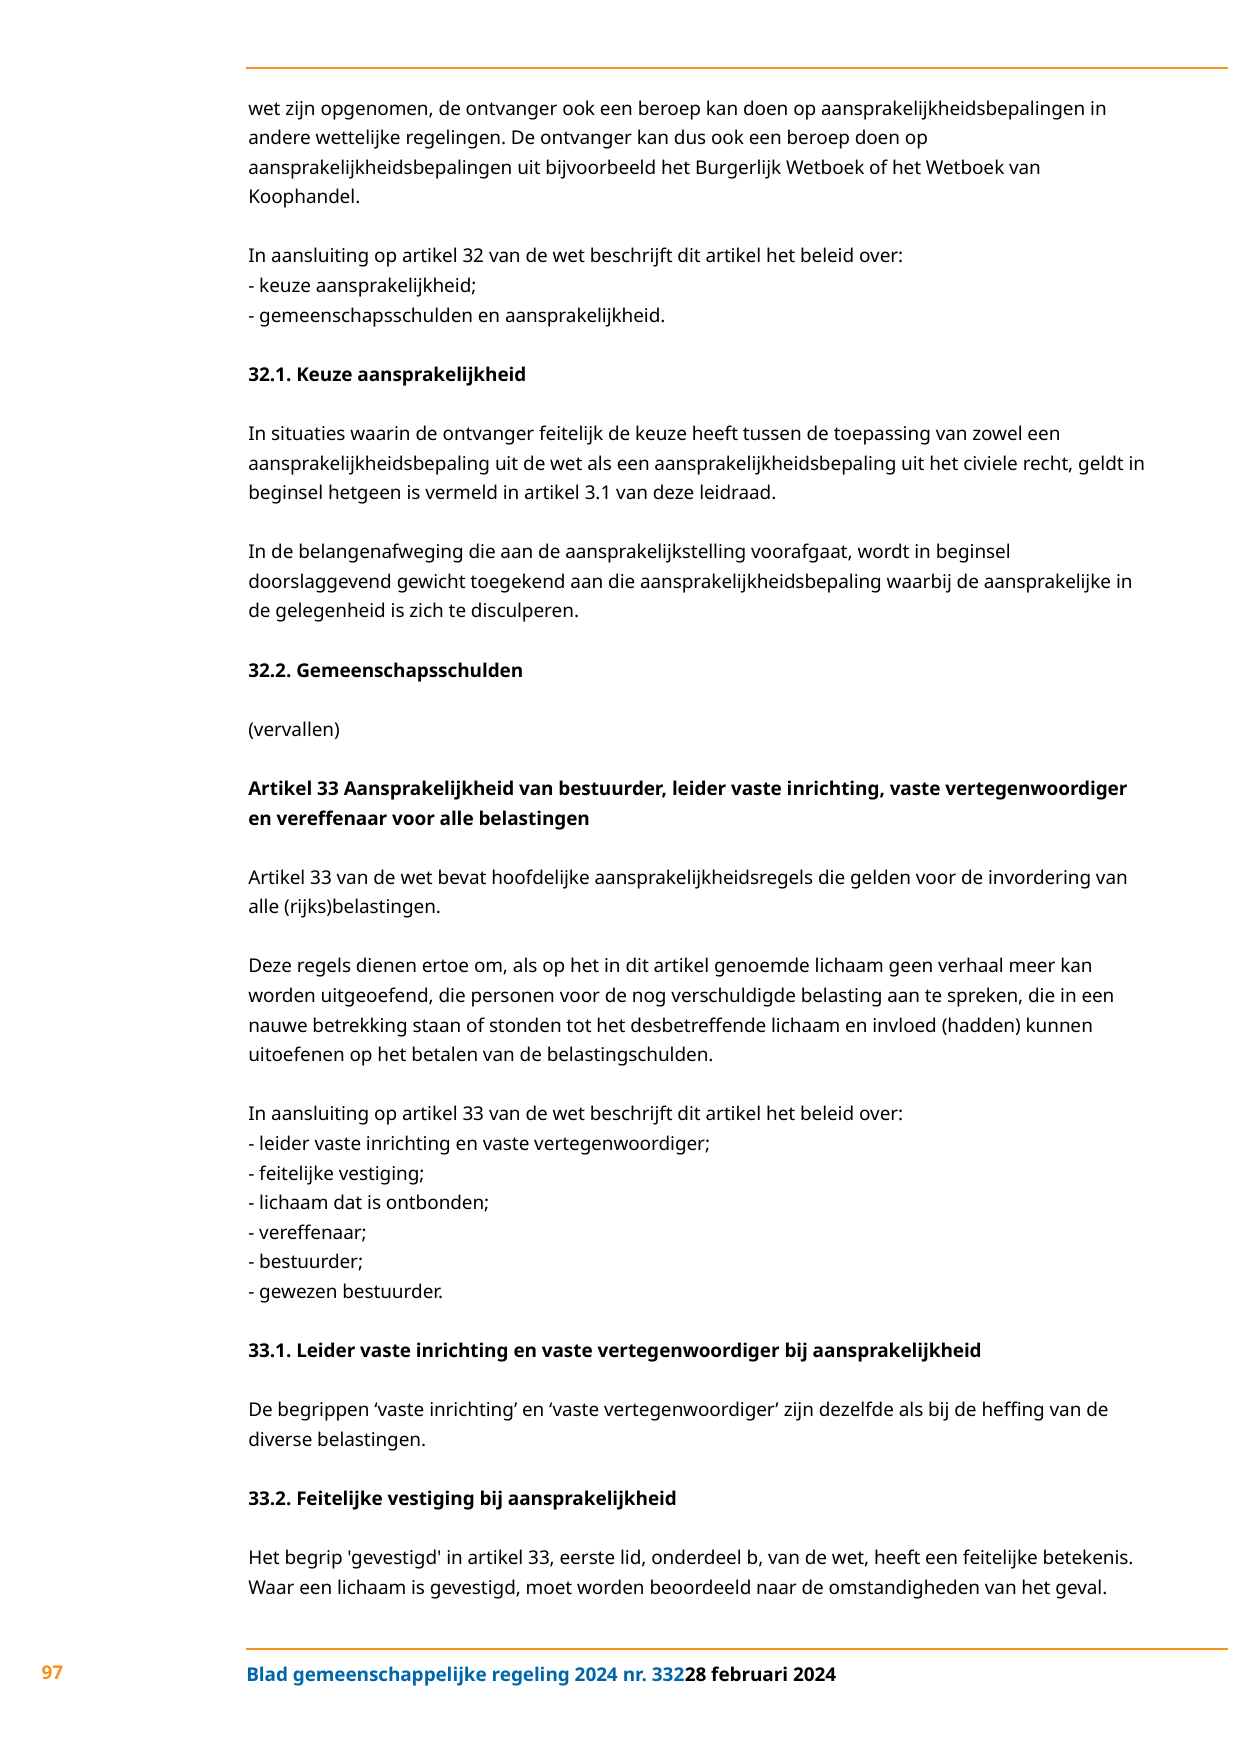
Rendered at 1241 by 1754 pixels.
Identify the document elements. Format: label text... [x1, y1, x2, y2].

picture [41, 47, 231, 172]
text (vervallen) [248, 716, 1152, 742]
text In aansluiting op artikel 32 van de wet beschrijft dit artikel het beleid over: [248, 243, 1152, 268]
text 33.1. Leider vaste inrichting en vaste vertegenwoordiger bij aansprakelijkheid [248, 1337, 1152, 1363]
text In situaties waarin de ontvanger feitelijk de keuze heeft tussen de toepassing van zowel een aansprakelijkheidsbepaling uit de wet als een aansprakelijkheidsbepaling uit het civiele recht, geldt in beginsel hetgeen is vermeld in artikel 3.1 van deze leidraad. [248, 420, 1152, 505]
text In aansluiting op artikel 33 van de wet beschrijft dit artikel het beleid over: [248, 1101, 1152, 1126]
text - bestuurder; [248, 1248, 1152, 1274]
text wet zijn opgenomen, de ontvanger ook een beroep kan doen op aansprakelijkheidsbepalingen in andere wettelijke regelingen. De ontvanger kan dus ook een beroep doen op aansprakelijkheidsbepalingen uit bijvoorbeeld het Burgerlijk Wetboek of het Wetboek van Koophandel. [248, 95, 1152, 209]
text - gemeenschapsschulden en aansprakelijkheid. [248, 302, 1152, 328]
text - keuze aansprakelijkheid; [248, 272, 1152, 298]
text - leider vaste inrichting en vaste vertegenwoordiger; [248, 1130, 1152, 1156]
text Artikel 33 Aansprakelijkheid van bestuurder, leider vaste inrichting, vaste vertegenwoordiger en vereffenaar voor alle belastingen [248, 775, 1152, 831]
text In de belangenafweging die aan de aansprakelijkstelling voorafgaat, wordt in beginsel doorslaggevend gewicht toegekend aan die aansprakelijkheidsbepaling waarbij de aansprakelijke in de gelegenheid is zich te disculperen. [248, 538, 1152, 623]
text Het begrip 'gevestigd' in artikel 33, eerste lid, onderdeel b, van de wet, heeft een feitelijke betekenis. Waar een lichaam is gevestigd, moet worden beoordeeld naar de omstandigheden van het geval. [248, 1544, 1152, 1600]
text - lichaam dat is ontbonden; [248, 1189, 1152, 1215]
text Deze regels dienen ertoe om, als op het in dit artikel genoemde lichaam geen verhaal meer kan worden uitgeoefend, die personen voor de nog verschuldigde belasting aan te spreken, die in een nauwe betrekking staan of stonden tot het desbetreffende lichaam en invloed (hadden) kunnen uitoefenen op het betalen van de belastingschulden. [248, 953, 1152, 1067]
text - vereffenaar; [248, 1219, 1152, 1245]
text Artikel 33 van de wet bevat hoofdelijke aansprakelijkheidsregels die gelden voor de invordering van alle (rijks)belastingen. [248, 864, 1152, 919]
text - feitelijke vestiging; [248, 1160, 1152, 1186]
text 32.1. Keuze aansprakelijkheid [248, 361, 1152, 387]
text 33.2. Feitelijke vestiging bij aansprakelijkheid [248, 1485, 1152, 1511]
text De begrippen ‘vaste inrichting’ en ‘vaste vertegenwoordiger’ zijn dezelfde als bij de heffing van de diverse belastingen. [248, 1396, 1152, 1452]
text 32.2. Gemeenschapsschulden [248, 657, 1152, 683]
text - gewezen bestuurder. [248, 1278, 1152, 1304]
